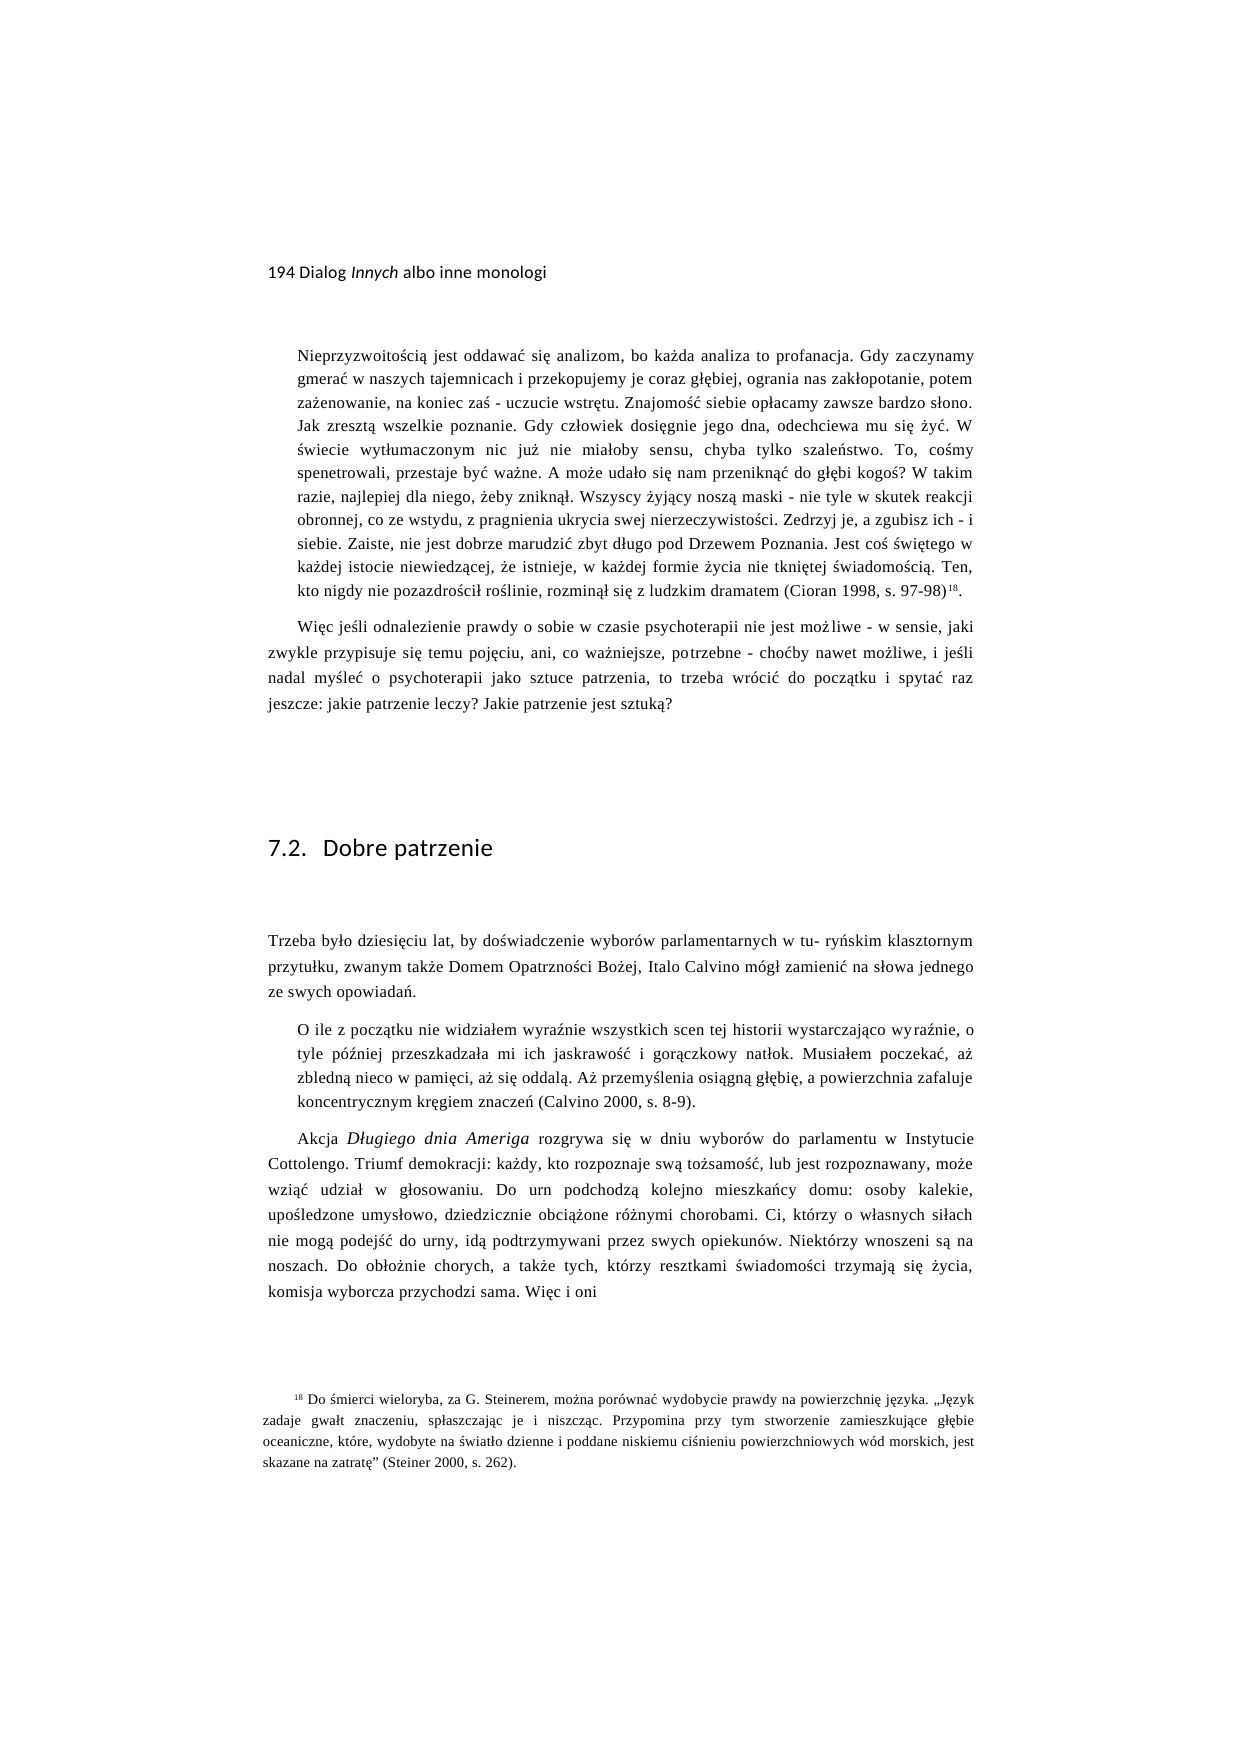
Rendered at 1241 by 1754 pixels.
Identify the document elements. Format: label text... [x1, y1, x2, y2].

text 194 Dialog Innych albo inne monologi [267, 264, 606, 282]
text Nieprzyzwoitością jest oddawać się analizom, bo każda analiza to profanacja. Gdy za­czynamy gmerać w naszych tajemnicach i przekopujemy je coraz głębiej, ogrania nas zakłopotanie, potem zażenowanie, na koniec zaś - uczucie wstrętu. Znajomość siebie opłacamy zawsze bardzo słono. Jak zresztą wszelkie poznanie. Gdy człowiek dosięgnie jego dna, odechciewa mu się żyć. W świecie wytłumaczonym nic już nie miałoby sen­su, chyba tylko szaleństwo. To, cośmy spenetrowali, przestaje być ważne. A może udało się nam przeniknąć do głębi kogoś? W takim razie, najlepiej dla niego, żeby zniknął. Wszyscy żyjący noszą maski - nie tyle w skutek reakcji obronnej, co ze wstydu, z prag­nienia ukrycia swej nierzeczywistości. Zedrzyj je, a zgubisz ich - i siebie. Zaiste, nie jest dobrze marudzić zbyt długo pod Drzewem Poznania. Jest coś świętego w każdej istocie niewiedzącej, że istnieje, w każdej formie życia nie tkniętej świadomością. Ten, kto nigdy nie pozazdrościł roślinie, rozminął się z ludzkim dramatem (Cioran 1998, s. 97-98)18. [297, 342, 974, 601]
text O ile z początku nie widziałem wyraźnie wszystkich scen tej historii wystarczająco wy­raźnie, o tyle później przeszkadzała mi ich jaskrawość i gorączkowy natłok. Musiałem poczekać, aż zbledną nieco w pamięci, aż się oddalą. Aż przemyślenia osiągną głębię, a powierzchnia zafaluje koncentrycznym kręgiem znaczeń (Calvino 2000, s. 8-9). [297, 1016, 974, 1112]
text Trzeba było dziesięciu lat, by doświadczenie wyborów parlamentarnych w tu- ryńskim klasztornym przytułku, zwanym także Domem Opatrzności Bożej, Ita­lo Calvino mógł zamienić na słowa jednego ze swych opowiadań. [268, 926, 974, 1003]
text 18 Do śmierci wieloryba, za G. Steinerem, można porównać wydobycie prawdy na powierzchnię języka. „Język zadaje gwałt znaczeniu, spłaszczając je i niszcząc. Przypomina przy tym stworzenie zamieszkujące głębie oceaniczne, które, wydobyte na światło dzienne i poddane niskiemu ciśnieniu powierzchniowych wód morskich, jest skazane na zatratę” (Steiner 2000, s. 262). [263, 1388, 976, 1472]
text Akcja Długiego dnia Ameriga rozgrywa się w dniu wyborów do parlamen­tu w Instytucie Cottolengo. Triumf demokracji: każdy, kto rozpoznaje swą tożsamość, lub jest rozpoznawany, może wziąć udział w głosowaniu. Do urn podchodzą kolejno mieszkańcy domu: osoby kalekie, upośledzone umysłowo, dziedzicznie obciążone różnymi chorobami. Ci, którzy o własnych siłach nie mogą podejść do urny, idą podtrzymywani przez swych opiekunów. Niektórzy wnoszeni są na noszach. Do obłożnie chorych, a także tych, którzy resztkami świadomości trzymają się życia, komisja wyborcza przychodzi sama. Więc i oni [268, 1124, 974, 1302]
subtitle 7.2. Dobre patrzenie [268, 836, 976, 861]
text Więc jeśli odnalezienie prawdy o sobie w czasie psychoterapii nie jest moż­liwe - w sensie, jaki zwykle przypisuje się temu pojęciu, ani, co ważniejsze, po­trzebne - choćby nawet możliwe, i jeśli nadal myśleć o psychoterapii jako sztuce patrzenia, to trzeba wrócić do początku i spytać raz jeszcze: jakie patrzenie le­czy? Jakie patrzenie jest sztuką? [268, 612, 974, 714]
